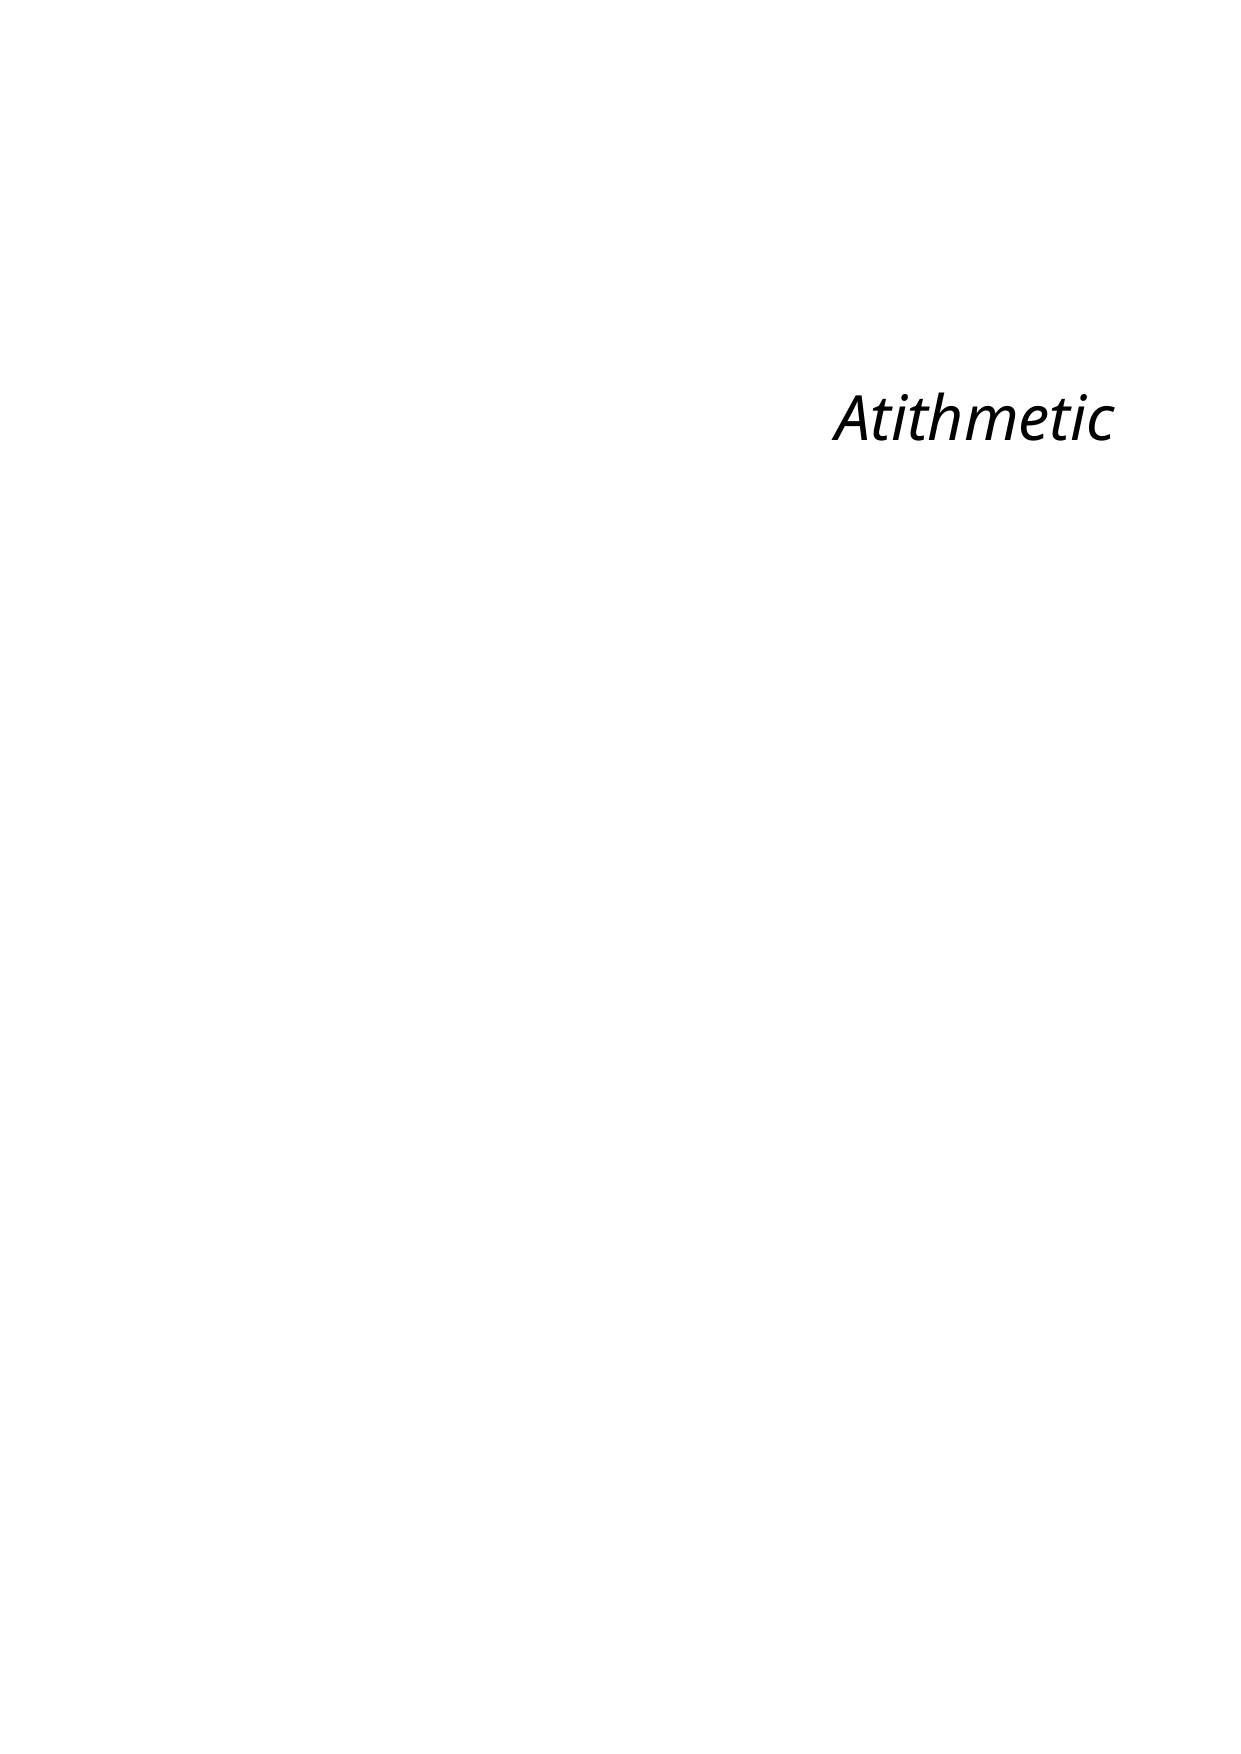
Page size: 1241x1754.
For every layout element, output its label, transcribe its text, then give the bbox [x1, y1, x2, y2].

text Atithmetic [118, 373, 1122, 458]
